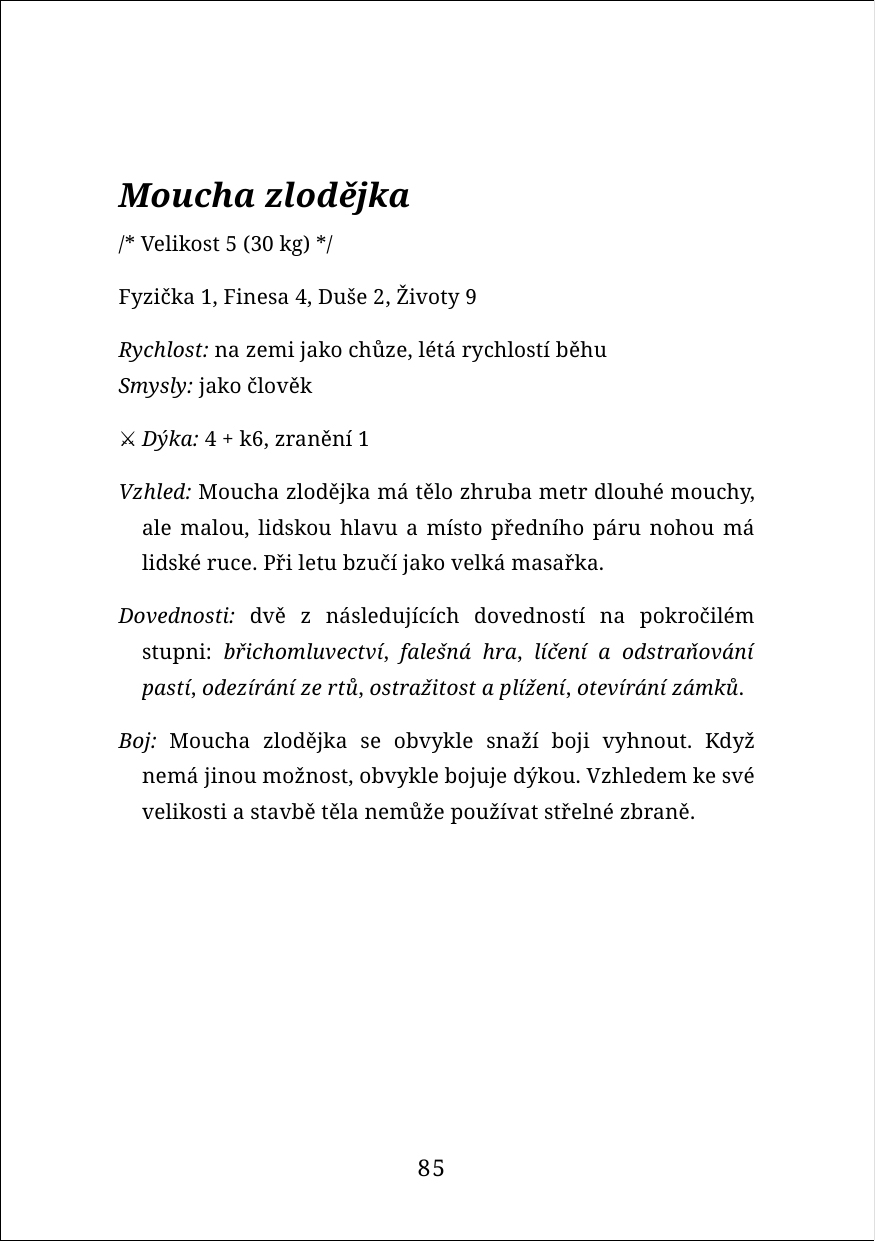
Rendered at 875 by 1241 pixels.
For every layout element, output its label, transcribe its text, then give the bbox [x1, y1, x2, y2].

text Boj: Moucha zlodějka se obvykle snaží boji vyhnout. Když nemá jinou možnost, obvykle bojuje dýkou. Vzhledem ke své velikosti a stavbě těla nemůže používat střelné zbraně. [118, 726, 756, 825]
text Vzhled: Moucha zlodějka má tělo zhruba metr dlouhé mouchy, ale malou, lidskou hlavu a místo předního páru nohou má lidské ruce. Při letu bzučí jako velká masařka. [118, 477, 756, 577]
text ⚔ Dýka: 4 + k6, zranění 1 [118, 424, 756, 453]
text Fyzička 1, Finesa 4, Duše 2, Životy 9 [118, 282, 756, 311]
text Smysly: jako člověk [118, 371, 756, 399]
text /* Velikost 5 (30 kg) */ [118, 229, 756, 257]
text Dovednosti: dvě z následujících dovedností na pokročilém stupni: břichomluvectví, falešná hra, líčení a odstraňování pastí, odezírání ze rtů, ostražitost a plížení, otevírání zámků. [118, 602, 756, 701]
text Rychlost: na zemi jako chůze, létá rychlostí běhu [118, 335, 756, 364]
subtitle Moucha zlodějka [118, 172, 756, 217]
